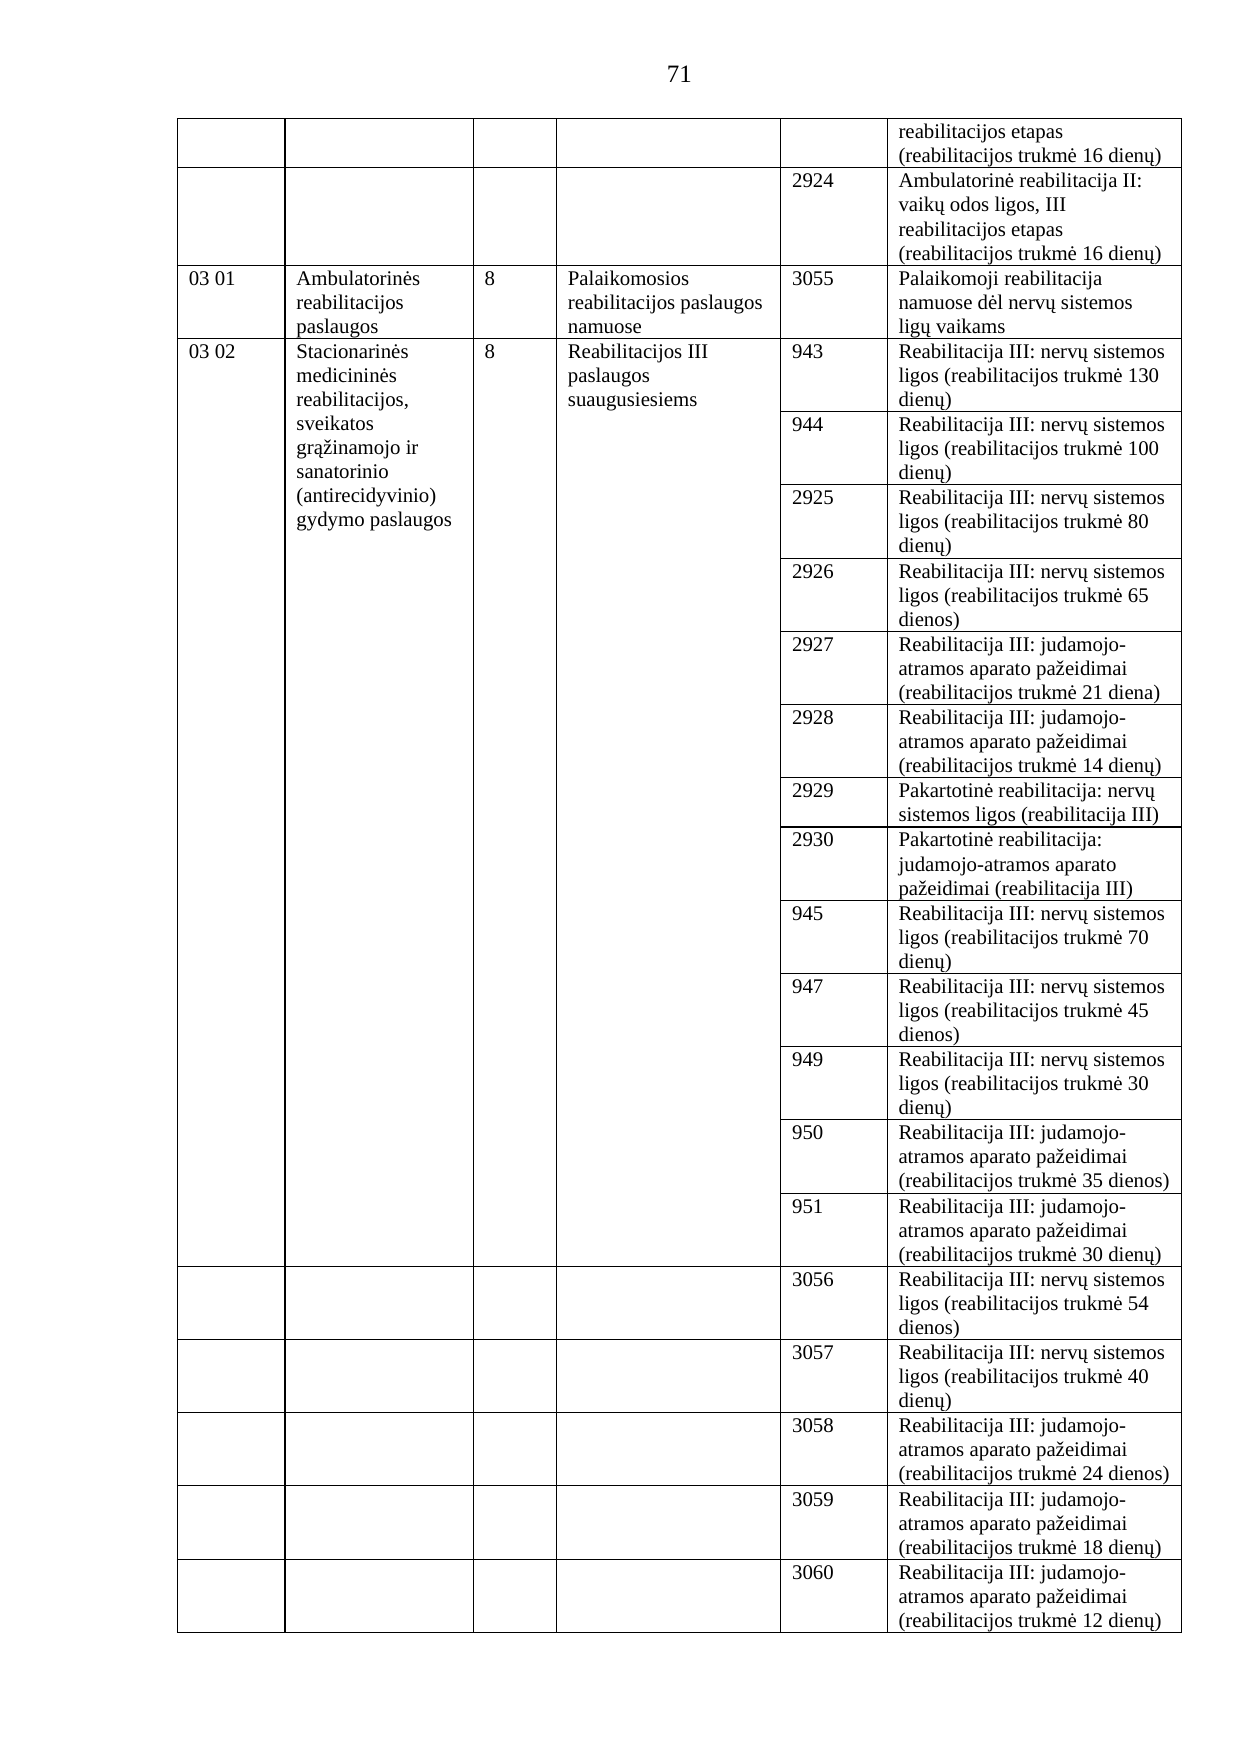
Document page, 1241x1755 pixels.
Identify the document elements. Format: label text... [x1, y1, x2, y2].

table_cell [474, 1413, 556, 1485]
table_cell 3058 [781, 1413, 887, 1485]
table_cell [474, 1340, 556, 1412]
table_cell Reabilitacija III: judamojo-atramos aparato pažeidimai (reabilitacijos trukmė 14 dienų) [888, 705, 1181, 777]
table_cell [178, 1560, 284, 1632]
table_cell 2927 [781, 632, 887, 704]
table_cell 944 [781, 412, 887, 484]
table_cell 951 [781, 1194, 887, 1266]
table_cell Reabilitacijos III paslaugos suaugusiesiems [557, 339, 780, 1266]
table_cell [178, 1486, 284, 1559]
table_cell 03 02 [178, 339, 284, 1266]
table_cell [286, 1340, 473, 1412]
table_cell [178, 1413, 284, 1485]
table_cell 945 [781, 901, 887, 973]
table_cell [178, 1267, 284, 1339]
table_cell [178, 119, 284, 167]
table_cell Reabilitacija III: nervų sistemos ligos (reabilitacijos trukmė 54 dienos) [888, 1267, 1181, 1339]
table_cell [474, 168, 556, 264]
table_cell [286, 168, 473, 264]
table_cell 950 [781, 1120, 887, 1192]
table_cell Reabilitacija III: nervų sistemos ligos (reabilitacijos trukmė 45 dienos) [888, 974, 1181, 1046]
table_cell Reabilitacija III: nervų sistemos ligos (reabilitacijos trukmė 70 dienų) [888, 901, 1181, 973]
table_cell [286, 119, 473, 167]
table_cell Reabilitacija III: nervų sistemos ligos (reabilitacijos trukmė 80 dienų) [888, 485, 1181, 557]
table_cell [557, 168, 780, 264]
table_cell Reabilitacija III: judamojo-atramos aparato pažeidimai (reabilitacijos trukmė 18 dienų) [888, 1486, 1181, 1559]
table_cell Reabilitacija III: judamojo-atramos aparato pažeidimai (reabilitacijos trukmė 24 dienos) [888, 1413, 1181, 1485]
table_cell 2928 [781, 705, 887, 777]
table_cell Reabilitacija III: nervų sistemos ligos (reabilitacijos trukmė 40 dienų) [888, 1340, 1181, 1412]
table_cell 3060 [781, 1560, 887, 1632]
table_cell Palaikomoji reabilitacija namuose dėl nervų sistemos ligų vaikams [888, 266, 1181, 338]
table_cell 3056 [781, 1267, 887, 1339]
table_cell [557, 1340, 780, 1412]
table_cell Ambulatorinė reabilitacija II: vaikų odos ligos, III reabilitacijos etapas (reabilitacijos trukmė 16 dienų) [888, 168, 1181, 264]
table_cell Reabilitacija III: nervų sistemos ligos (reabilitacijos trukmė 130 dienų) [888, 339, 1181, 411]
table_cell Reabilitacija III: nervų sistemos ligos (reabilitacijos trukmė 100 dienų) [888, 412, 1181, 484]
table_cell 2925 [781, 485, 887, 557]
table_cell 949 [781, 1047, 887, 1119]
table_cell Reabilitacija III: judamojo-atramos aparato pažeidimai (reabilitacijos trukmė 21 diena) [888, 632, 1181, 704]
table_cell 3055 [781, 266, 887, 338]
table_cell Reabilitacija III: judamojo-atramos aparato pažeidimai (reabilitacijos trukmė 12 dienų) [888, 1560, 1181, 1632]
table_cell 03 01 [178, 266, 284, 338]
table_cell Stacionarinės medicininės reabilitacijos, sveikatos grąžinamojo ir sanatorinio (antirecidyvinio) gydymo paslaugos [286, 339, 473, 1266]
table_cell 947 [781, 974, 887, 1046]
table_cell 8 [474, 339, 556, 1266]
table_cell [286, 1486, 473, 1559]
table_cell Reabilitacija III: nervų sistemos ligos (reabilitacijos trukmė 65 dienos) [888, 559, 1181, 631]
table_cell [286, 1267, 473, 1339]
table_cell 3057 [781, 1340, 887, 1412]
table_cell 2926 [781, 559, 887, 631]
table_cell 3059 [781, 1486, 887, 1559]
table_cell [474, 119, 556, 167]
table_cell [557, 1560, 780, 1632]
table_cell Palaikomosios reabilitacijos paslaugos namuose [557, 266, 780, 338]
table_cell 2930 [781, 828, 887, 899]
table_cell [474, 1486, 556, 1559]
table_cell Reabilitacija III: nervų sistemos ligos (reabilitacijos trukmė 30 dienų) [888, 1047, 1181, 1119]
table_cell 2924 [781, 168, 887, 264]
table_cell 8 [474, 266, 556, 338]
table_cell [474, 1560, 556, 1632]
table_cell Pakartotinė reabilitacija: judamojo-atramos aparato pažeidimai (reabilitacija III) [888, 828, 1181, 899]
table_cell [557, 1267, 780, 1339]
table_cell 943 [781, 339, 887, 411]
table_cell [557, 119, 780, 167]
table_cell reabilitacijos etapas (reabilitacijos trukmė 16 dienų) [888, 119, 1181, 167]
table_cell Ambulatorinės reabilitacijos paslaugos [286, 266, 473, 338]
table_cell Reabilitacija III: judamojo-atramos aparato pažeidimai (reabilitacijos trukmė 30 dienų) [888, 1194, 1181, 1266]
table_cell [474, 1267, 556, 1339]
table_cell [178, 1340, 284, 1412]
table_cell [557, 1413, 780, 1485]
table_cell Pakartotinė reabilitacija: nervų sistemos ligos (reabilitacija III) [888, 778, 1181, 826]
table_cell 2929 [781, 778, 887, 826]
table_cell Reabilitacija III: judamojo-atramos aparato pažeidimai (reabilitacijos trukmė 35 dienos) [888, 1120, 1181, 1192]
table_cell [178, 168, 284, 264]
table_cell [286, 1560, 473, 1632]
table_cell [557, 1486, 780, 1559]
table_cell [781, 119, 887, 167]
table_cell [286, 1413, 473, 1485]
